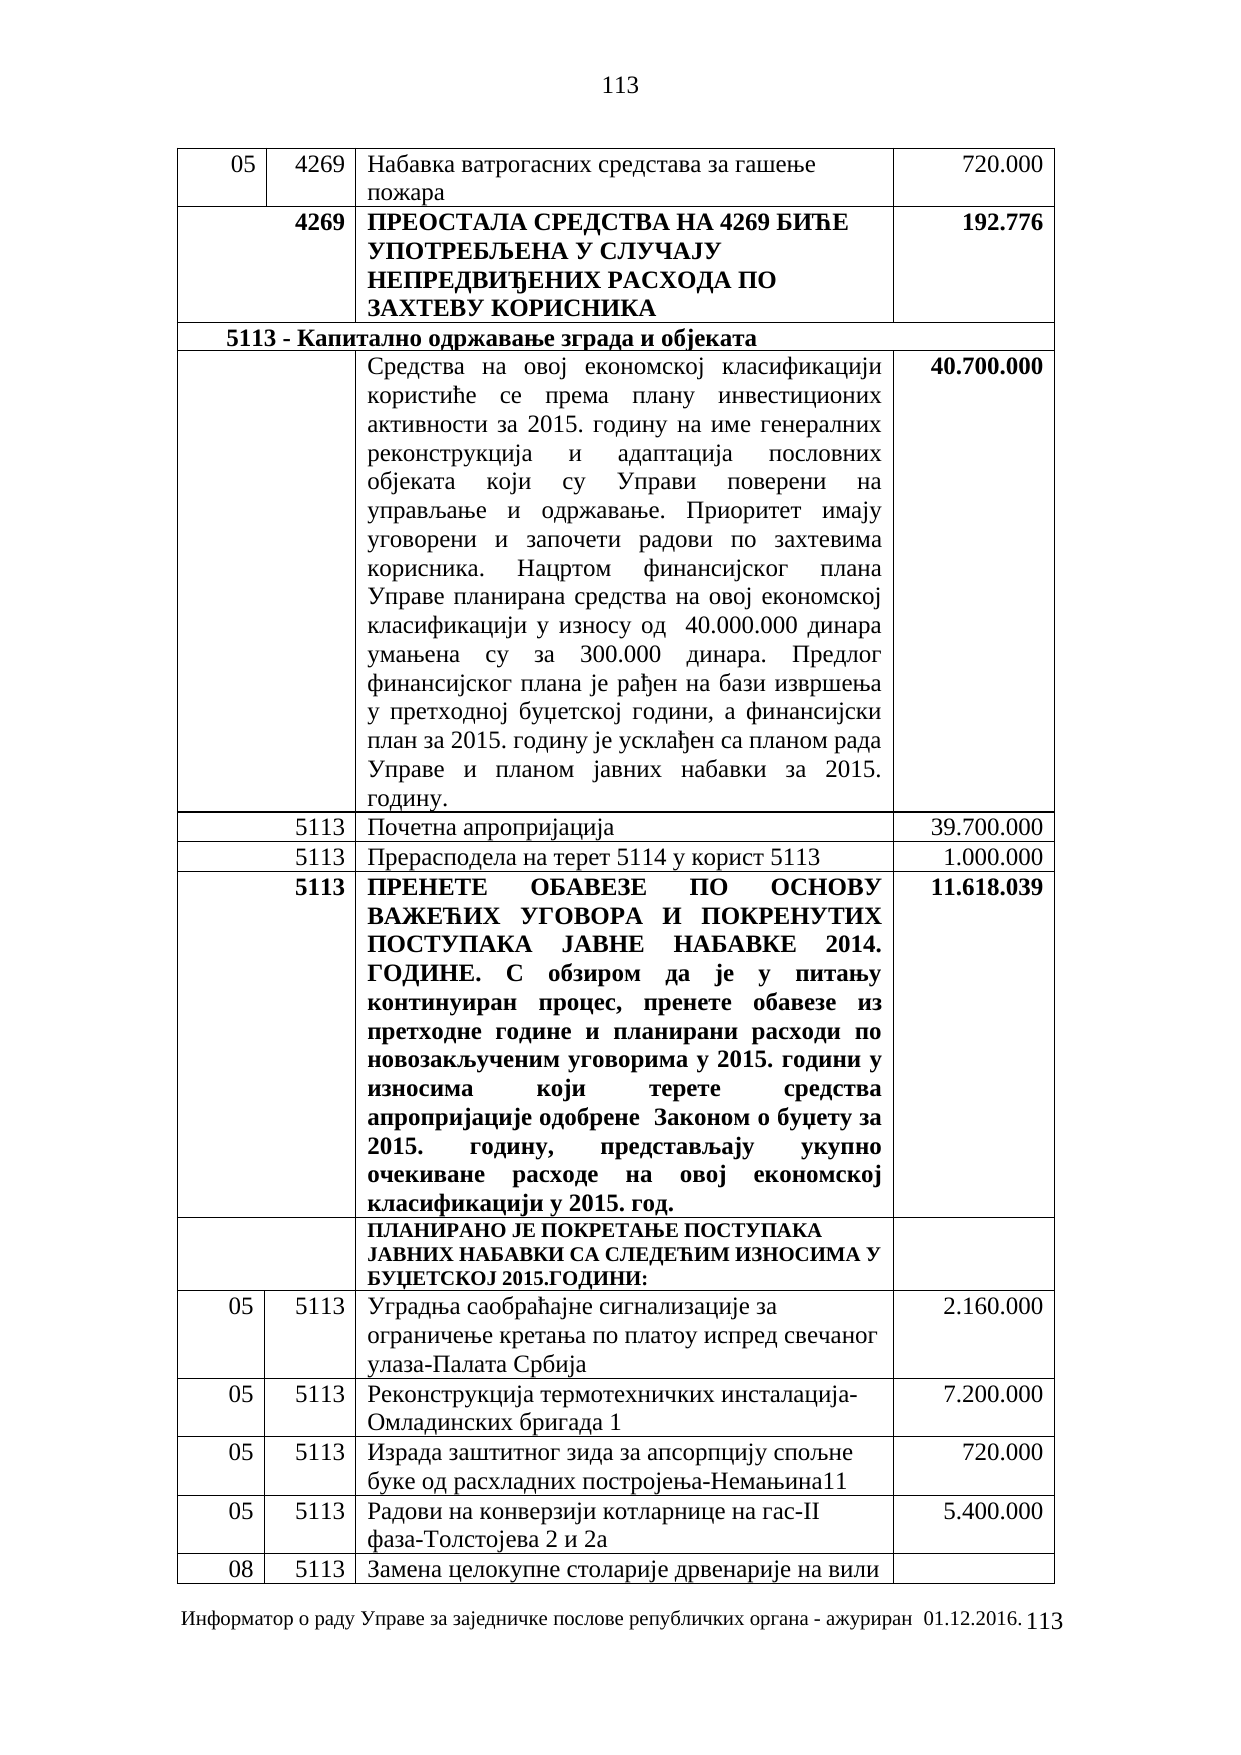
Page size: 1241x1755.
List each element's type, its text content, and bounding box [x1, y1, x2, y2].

table_cell 7.200.000 [894, 1379, 1054, 1436]
table_cell ПРЕОСТАЛА СРЕДСТВА НА 4269 БИЋЕ УПОТРЕБЉЕНА У СЛУЧАЈУ НЕПРЕДВИЂЕНИХ РАСХОДА ПО ЗАХТЕВУ КОРИСНИКА [356, 207, 893, 322]
table_cell 5113 [178, 842, 355, 871]
table_cell 05 [178, 1291, 264, 1378]
table_cell 5.400.000 [894, 1496, 1054, 1553]
table_cell Реконструкција термотехничких инсталација-Омладинских бригада 1 [356, 1379, 893, 1436]
table_cell 5113 [265, 1291, 355, 1378]
table_cell 192.776 [894, 207, 1054, 322]
table_cell 4269 [267, 149, 355, 206]
table_cell 5113 [178, 813, 355, 841]
table_cell 1.000.000 [894, 842, 1054, 871]
table_cell 05 [178, 1496, 264, 1553]
table_cell Израда заштитног зида за апсорпцију спољне буке од расхладних постројења-Немањина11 [356, 1437, 893, 1495]
table_cell 5113 [265, 1379, 355, 1436]
table_cell 5113 [265, 1496, 355, 1553]
table_cell [178, 351, 355, 811]
table_cell 08 [178, 1554, 264, 1583]
table_cell 4269 [178, 207, 355, 322]
table_cell Набавка ватрогасних средстава за гашење пожара [356, 149, 893, 206]
table_cell 5113 - Капитално одржавање зграда и објеката [178, 323, 1054, 350]
table_cell Замена целокупне столарије дрвенарије на вили [356, 1554, 893, 1583]
table_cell 40.700.000 [894, 351, 1054, 811]
table_cell 2.160.000 [894, 1291, 1054, 1378]
table_cell 05 [178, 149, 266, 206]
table_cell ПРЕНЕТЕ ОБАВЕЗЕ ПО ОСНОВУ ВАЖЕЋИХ УГОВОРА И ПОКРЕНУТИХ ПОСТУПАКА ЈАВНЕ НАБАВКЕ 2014. ГОДИНЕ. С обзиром да је у питању континуиран процес, пренете обавезе из претходне године и планирани расходи по новозакљученим уговорима у 2015. години у износима који терете средства апропријације одобрене Законом о буџету за 2015. годину, представљају укупно очекиване расходе на овој економској класификацији у 2015. год. [356, 872, 893, 1217]
table_cell 720.000 [894, 1437, 1054, 1495]
table_cell 11.618.039 [894, 872, 1054, 1217]
table_cell Радови на конверзији котларнице на гас-II фаза-Толстојева 2 и 2а [356, 1496, 893, 1553]
table_cell [894, 1554, 1054, 1583]
table_cell 05 [178, 1437, 264, 1495]
table_cell 05 [178, 1379, 264, 1436]
table_cell 720.000 [894, 149, 1054, 206]
table_cell Средства на овој економској класификацији користиће се према плану инвестиционих активности за 2015. годину на име генералних реконструкција и адаптација пословних објеката који су Управи поверени на управљање и одржавање. Приоритет имају уговорени и започети радови по захтевима корисника. Нацртом финансијског плана Управе планирана средства на овој економској класификацији у износу од 40.000.000 динара умањена су за 300.000 динара. Предлог финансијског плана је рађен на бази извршења у претходној буџетској години, а финансијски план за 2015. годину је усклађен са планом рада Управе и планом јавних набавки за 2015. годину. [356, 351, 893, 811]
table_cell 5113 [265, 1554, 355, 1583]
table_cell 39.700.000 [894, 813, 1054, 841]
table_cell [178, 1218, 355, 1290]
table_cell Прерасподела на терет 5114 у корист 5113 [356, 842, 893, 871]
table_cell ПЛАНИРАНО ЈЕ ПОКРЕТАЊЕ ПОСТУПАКА ЈАВНИХ НАБАВКИ СА СЛЕДЕЋИМ ИЗНОСИМА У БУЏЕТСКОЈ 2015.ГОДИНИ: [356, 1218, 893, 1290]
table_cell [894, 1218, 1054, 1290]
table_cell Почетна апропријација [356, 813, 893, 841]
table_cell 5113 [265, 1437, 355, 1495]
table_cell Уградња саобраћајне сигнализације за ограничење кретања по платоу испред свечаног улаза-Палата Србија [356, 1291, 893, 1378]
table_cell 5113 [178, 872, 355, 1217]
